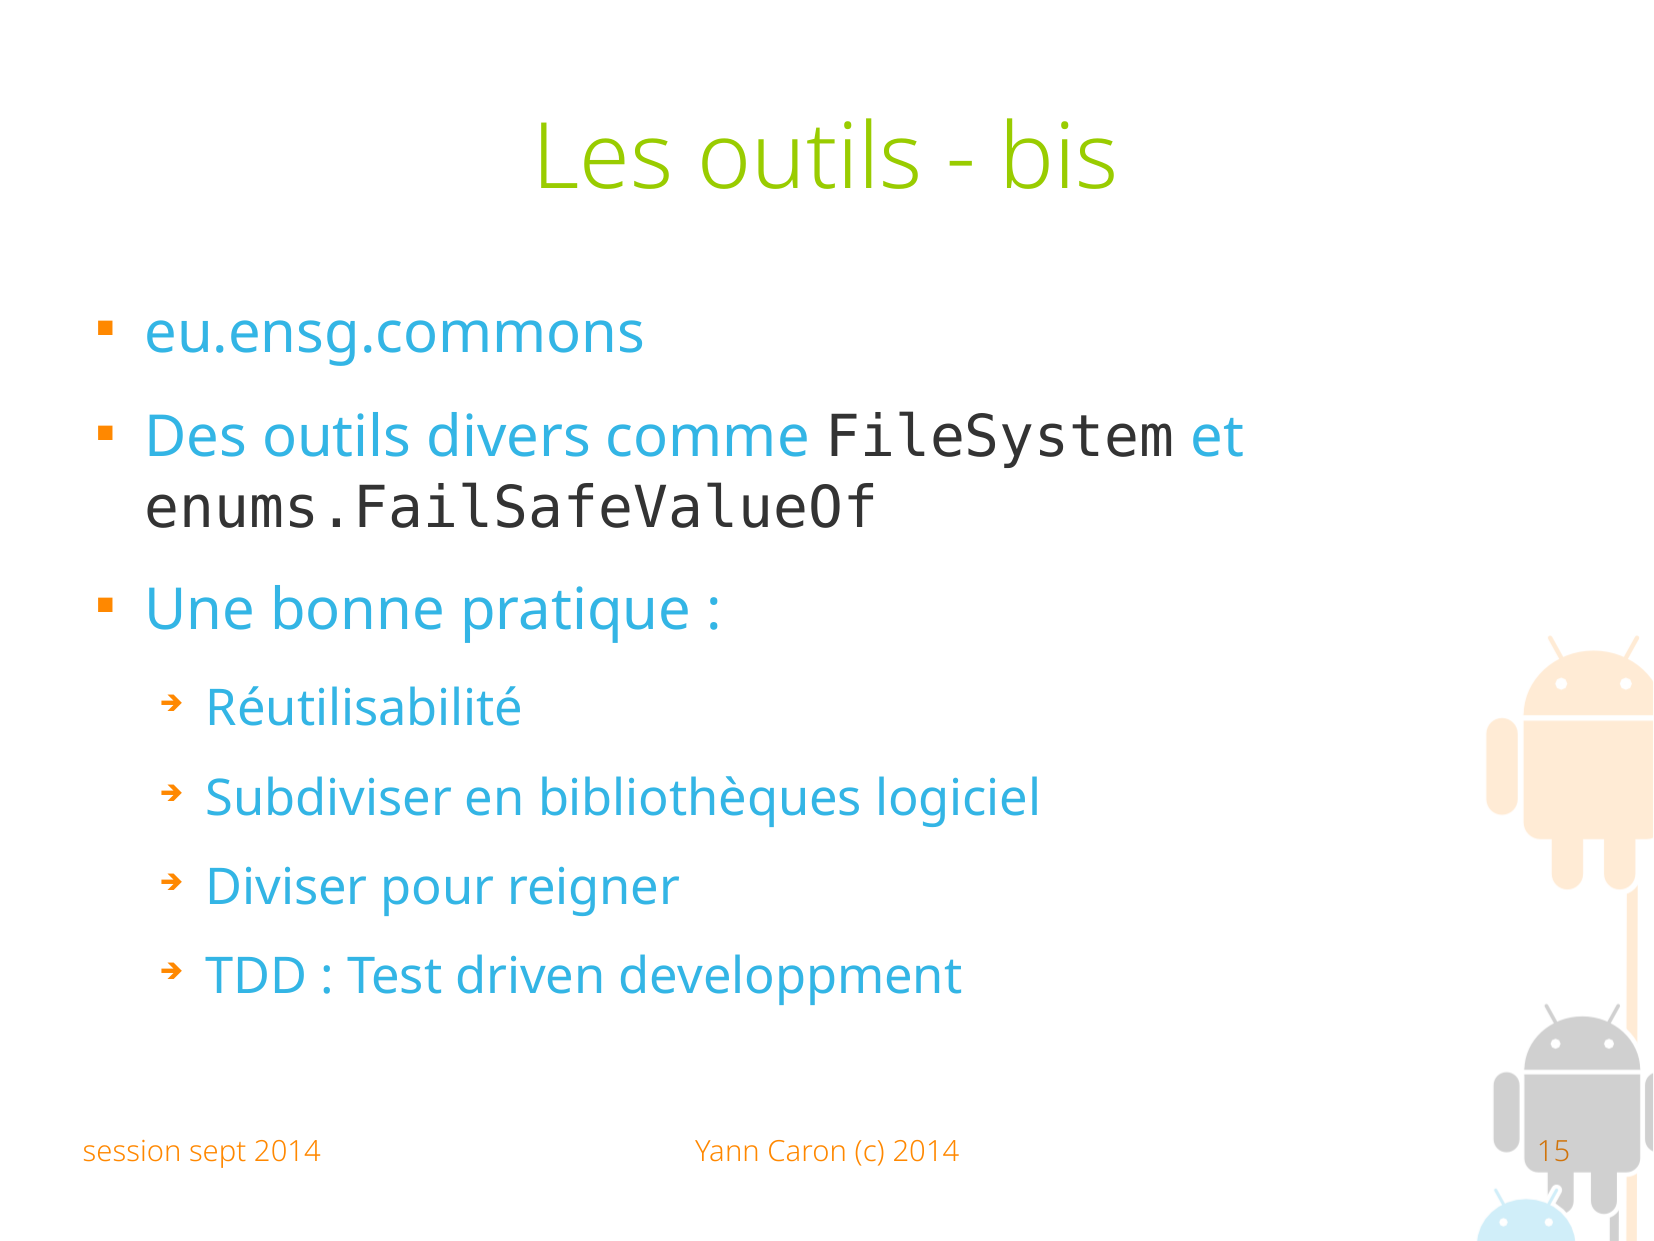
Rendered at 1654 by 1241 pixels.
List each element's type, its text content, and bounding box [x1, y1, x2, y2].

picture [240, 423, 1654, 1241]
title Les outils - bis [82, 49, 1571, 257]
list eu.ensg.commons Des outils divers comme FileSystem et enums.FailSafeValueOf Une bonne pratique : Réutilisabilité Subdiviser en bibliothèques logiciel Diviser pour reigner TDD : Test driven developpment [82, 290, 1571, 1010]
